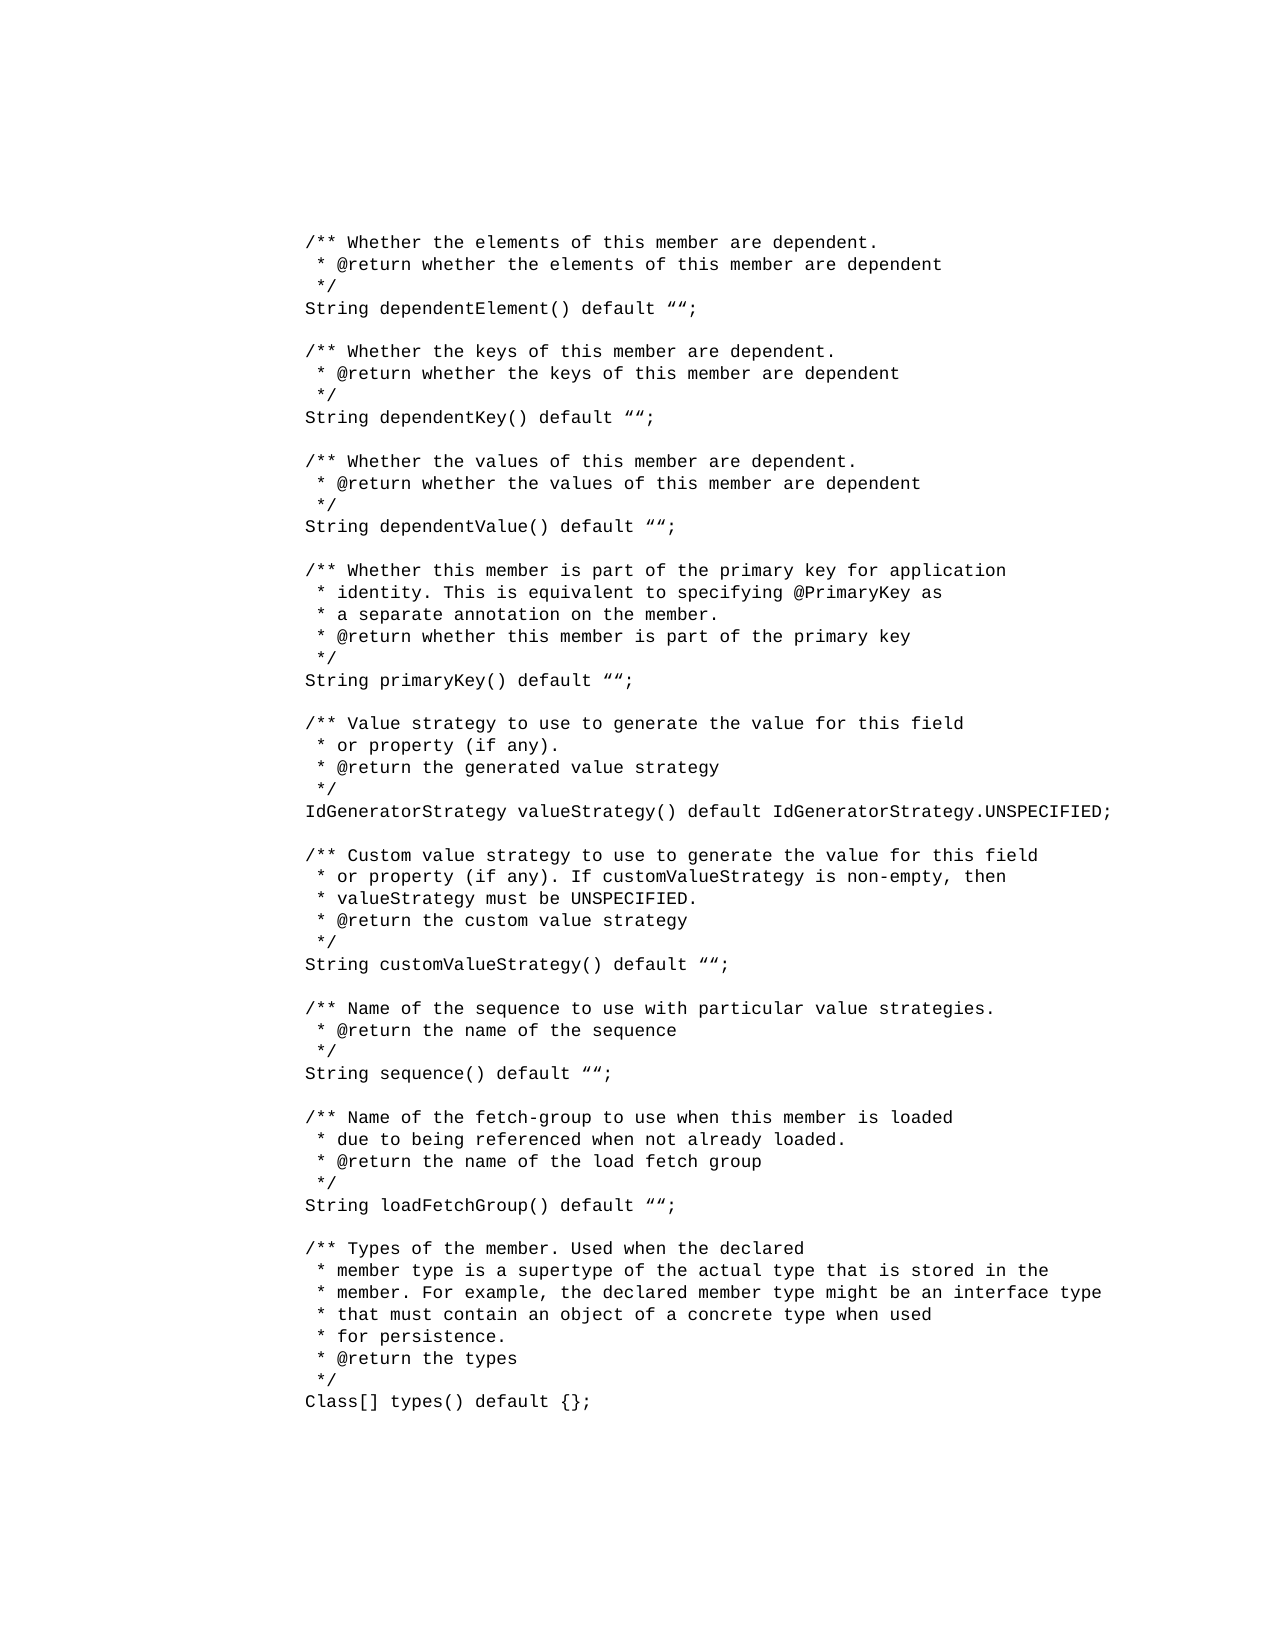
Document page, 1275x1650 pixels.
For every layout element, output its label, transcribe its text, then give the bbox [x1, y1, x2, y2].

text */ [262, 1172, 1125, 1194]
text /** Whether the keys of this member are dependent. [262, 341, 1125, 363]
text * @return whether this member is part of the primary key [262, 626, 1125, 647]
text Class[] types() default {}; [262, 1391, 1125, 1413]
text * @return the name of the load fetch group [262, 1151, 1125, 1172]
text /** Types of the member. Used when the declared [262, 1238, 1125, 1260]
text */ [262, 647, 1125, 669]
text */ [262, 385, 1125, 407]
text * @return the types [262, 1347, 1125, 1369]
text /** Value strategy to use to generate the value for this field [262, 713, 1125, 735]
text * that must contain an object of a concrete type when used [262, 1304, 1125, 1326]
text */ [262, 932, 1125, 954]
text * for persistence. [262, 1326, 1125, 1347]
text String dependentKey() default ““; [262, 407, 1125, 429]
text String dependentValue() default ““; [262, 516, 1125, 538]
text * identity. This is equivalent to specifying @PrimaryKey as [262, 582, 1125, 604]
text * or property (if any). If customValueStrategy is non-empty, then [262, 866, 1125, 888]
text * @return the name of the sequence [262, 1019, 1125, 1041]
text String customValueStrategy() default ““; [262, 954, 1125, 976]
text /** Name of the sequence to use with particular value strategies. [262, 997, 1125, 1019]
text * due to being referenced when not already loaded. [262, 1129, 1125, 1151]
text */ [262, 1041, 1125, 1063]
text * @return whether the keys of this member are dependent [262, 363, 1125, 385]
text */ [262, 494, 1125, 516]
text * member. For example, the declared member type might be an interface type [262, 1282, 1125, 1304]
text * @return whether the values of this member are dependent [262, 472, 1125, 494]
text String loadFetchGroup() default ““; [262, 1194, 1125, 1216]
text String dependentElement() default ““; [262, 297, 1125, 319]
text /** Whether the elements of this member are dependent. [262, 232, 1125, 254]
text * or property (if any). [262, 735, 1125, 757]
text * member type is a supertype of the actual type that is stored in the [262, 1260, 1125, 1282]
text */ [262, 1369, 1125, 1391]
text String primaryKey() default ““; [262, 669, 1125, 691]
text * valueStrategy must be UNSPECIFIED. [262, 888, 1125, 910]
text String sequence() default ““; [262, 1063, 1125, 1085]
text * a separate annotation on the member. [262, 604, 1125, 626]
text */ [262, 779, 1125, 801]
text /** Name of the fetch-group to use when this member is loaded [262, 1107, 1125, 1129]
text * @return whether the elements of this member are dependent [262, 254, 1125, 276]
text /** Whether the values of this member are dependent. [262, 451, 1125, 472]
text /** Custom value strategy to use to generate the value for this field [262, 844, 1125, 866]
text /** Whether this member is part of the primary key for application [262, 560, 1125, 582]
text * @return the generated value strategy [262, 757, 1125, 779]
text */ [262, 276, 1125, 297]
text IdGeneratorStrategy valueStrategy() default IdGeneratorStrategy.UNSPECIFIED; [262, 801, 1125, 822]
text * @return the custom value strategy [262, 910, 1125, 932]
